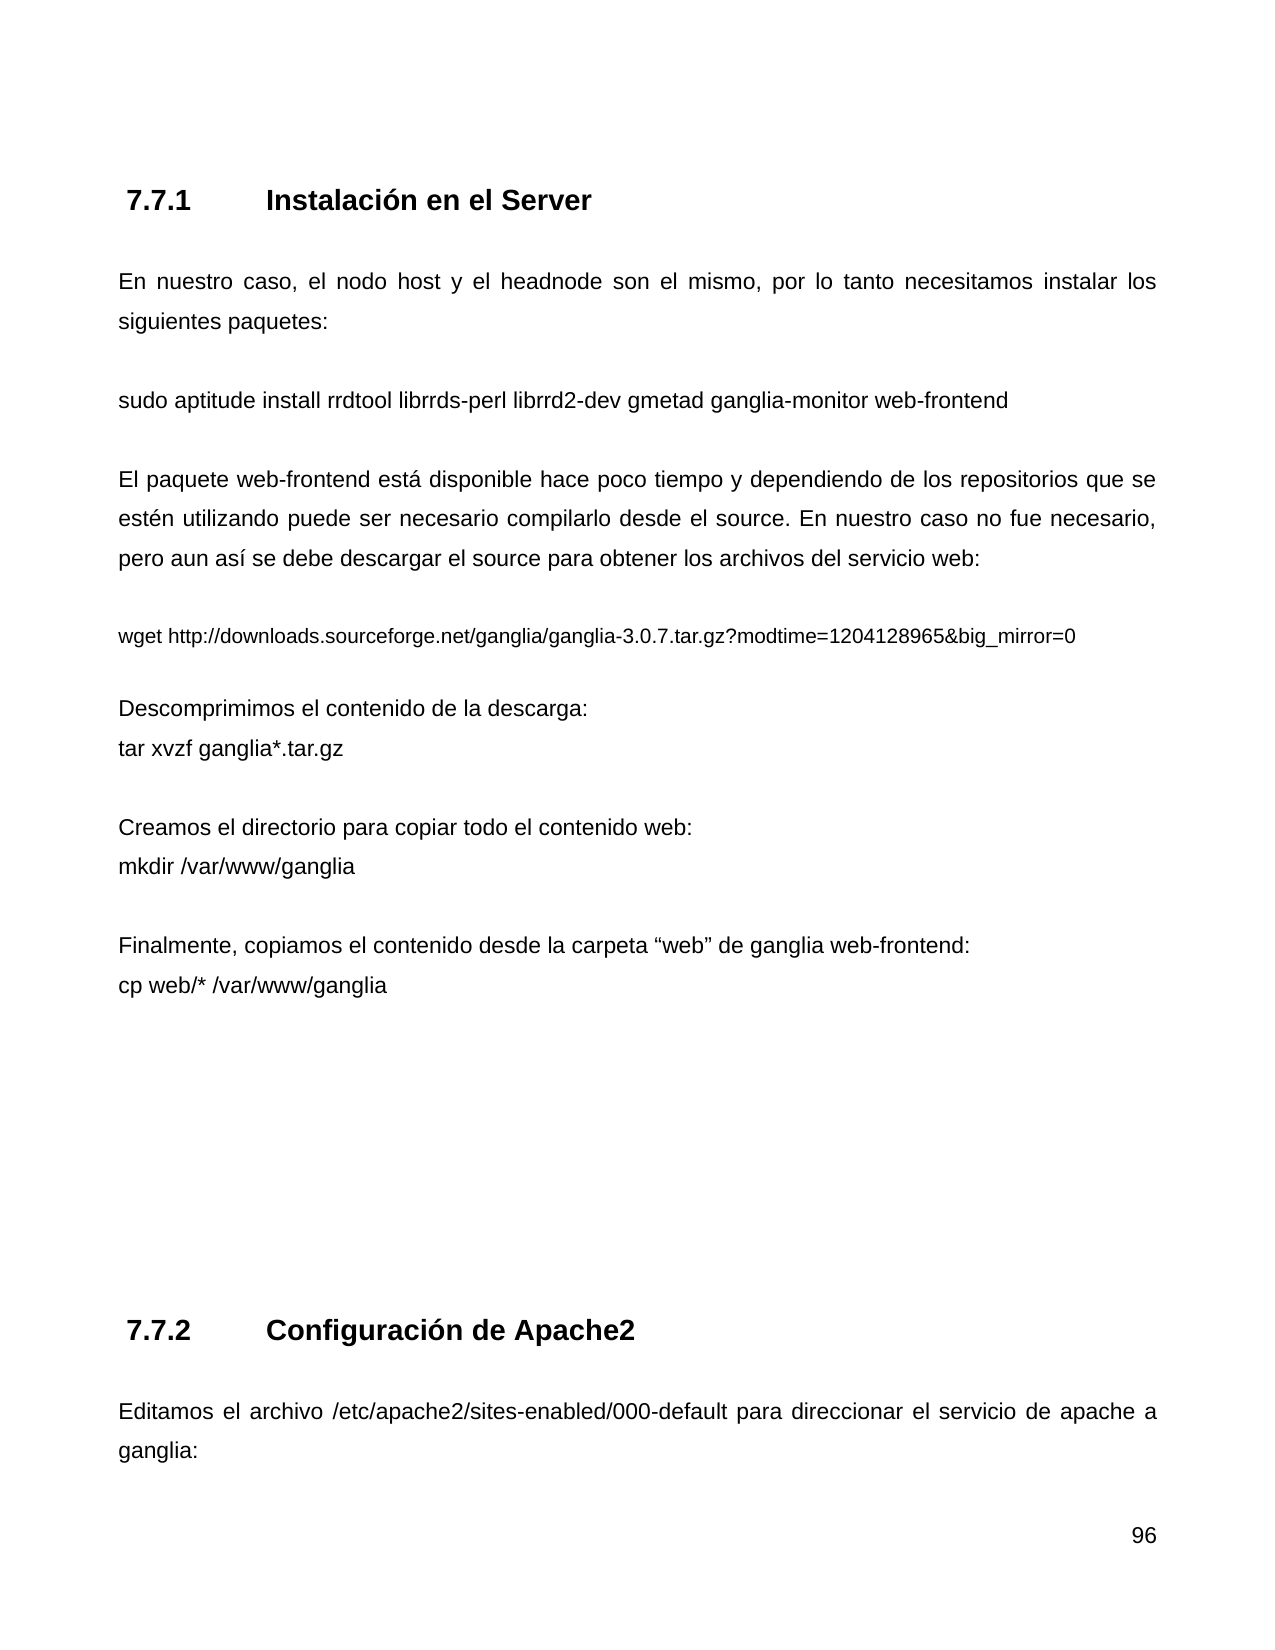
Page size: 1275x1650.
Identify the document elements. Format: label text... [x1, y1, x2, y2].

text tar xvzf ganglia*.tar.gz [118, 735, 1157, 761]
subtitle Configuración de Apache2 [118, 1312, 1157, 1346]
text El paquete web-frontend está disponible hace poco tiempo y dependiendo de los repositorios que se estén utilizando puede ser necesario compilarlo desde el source. En nuestro caso no fue necesario, pero aun así se debe descargar el source para obtener los archivos del servicio web: [118, 466, 1157, 571]
text cp web/* /var/www/ganglia [118, 972, 1157, 998]
text Finalmente, copiamos el contenido desde la carpeta “web” de ganglia web-frontend: [118, 932, 1157, 958]
text mkdir /var/www/ganglia [118, 853, 1157, 879]
text sudo aptitude install rrdtool librrds-perl librrd2-dev gmetad ganglia-monitor web-frontend [118, 387, 1157, 413]
text wget http://downloads.sourceforge.net/ganglia/ganglia-3.0.7.tar.gz?modtime=1204128965&big_mirror=0 [118, 623, 1157, 647]
subtitle Instalación en el Server [118, 183, 1157, 216]
text Editamos el archivo /etc/apache2/sites-enabled/000-default para direccionar el servicio de apache a ganglia: [118, 1398, 1157, 1464]
text En nuestro caso, el nodo host y el headnode son el mismo, por lo tanto necesitamos instalar los siguientes paquetes: [118, 268, 1157, 334]
text Descomprimimos el contenido de la descarga: [118, 695, 1157, 722]
text Creamos el directorio para copiar todo el contenido web: [118, 814, 1157, 840]
